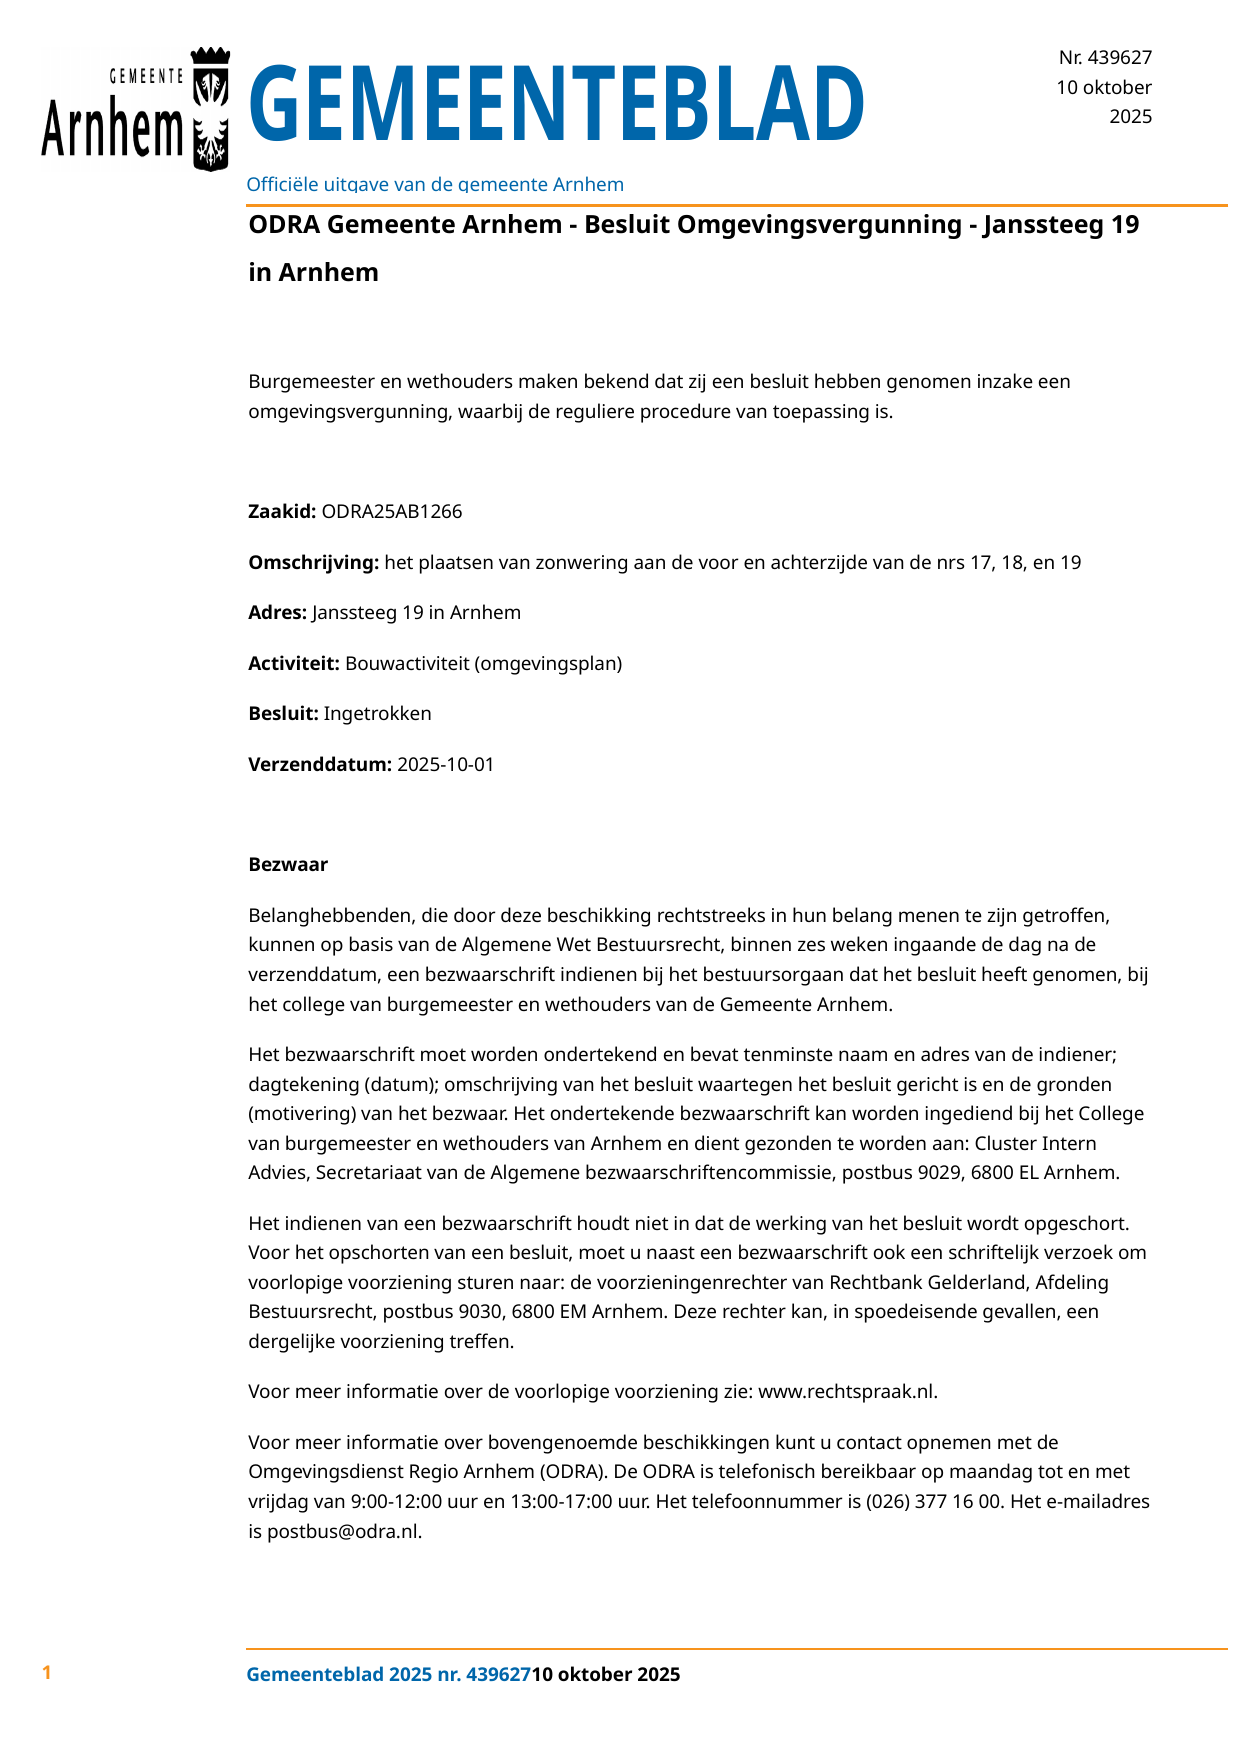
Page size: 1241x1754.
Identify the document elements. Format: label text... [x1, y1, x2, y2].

text Burgemeester en wethouders maken bekend dat zij een besluit hebben genomen inzake een omgevingsvergunning, waarbij de reguliere procedure van toepassing is. [248, 368, 1152, 424]
picture [41, 47, 231, 172]
text Activiteit: Bouwactiviteit (omgevingsplan) [248, 650, 1152, 676]
text Bezwaar [248, 852, 1152, 877]
text Het indienen van een bezwaarschrift houdt niet in dat de werking van het besluit wordt opgeschort. Voor het opschorten van een besluit, moet u naast een bezwaarschrift ook een schriftelijk verzoek om voorlopige voorziening sturen naar: de voorzieningenrechter van Rechtbank Gelderland, Afdeling Bestuursrecht, postbus 9030, 6800 EM Arnhem. Deze rechter kan, in spoedeisende gevallen, een dergelijke voorziening treffen. [248, 1210, 1152, 1354]
text Het bezwaarschrift moet worden ondertekend en bevat tenminste naam en adres van de indiener; dagtekening (datum); omschrijving van het besluit waartegen het besluit gericht is en de gronden (motivering) van het bezwaar. Het ondertekende bezwaarschrift kan worden ingediend bij het College van burgemeester en wethouders van Arnhem en dient gezonden te worden aan: Cluster Intern Advies, Secretariaat van de Algemene bezwaarschriftencommissie, postbus 9029, 6800 EL Arnhem. [248, 1041, 1152, 1185]
text Verzenddatum: 2025-10-01 [248, 751, 1152, 777]
text Adres: Janssteeg 19 in Arnhem [248, 599, 1152, 625]
text Besluit: Ingetrokken [248, 700, 1152, 726]
text Omschrijving: het plaatsen van zonwering aan de voor en achterzijde van de nrs 17, 18, en 19 [248, 549, 1152, 575]
text Zaakid: ODRA25AB1266 [248, 499, 1152, 524]
text Belanghebbenden, die door deze beschikking rechtstreeks in hun belang menen te zijn getroffen, kunnen op basis van de Algemene Wet Bestuursrecht, binnen zes weken ingaande de dag na de verzenddatum, een bezwaarschrift indienen bij het bestuursorgaan dat het besluit heeft genomen, bij het college van burgemeester en wethouders van de Gemeente Arnhem. [248, 902, 1152, 1017]
text ODRA Gemeente Arnhem - Besluit Omgevingsvergunning - Janssteeg 19 in Arnhem [248, 207, 1152, 288]
text Voor meer informatie over de voorlopige voorziening zie: www.rechtspraak.nl. [248, 1379, 1152, 1404]
text Voor meer informatie over bovengenoemde beschikkingen kunt u contact opnemen met de Omgevingsdienst Regio Arnhem (ODRA). De ODRA is telefonisch bereikbaar op maandag tot en met vrijdag van 9:00-12:00 uur en 13:00-17:00 uur. Het telefoonnummer is (026) 377 16 00. Het e-mailadres is postbus@odra.nl. [248, 1429, 1152, 1544]
